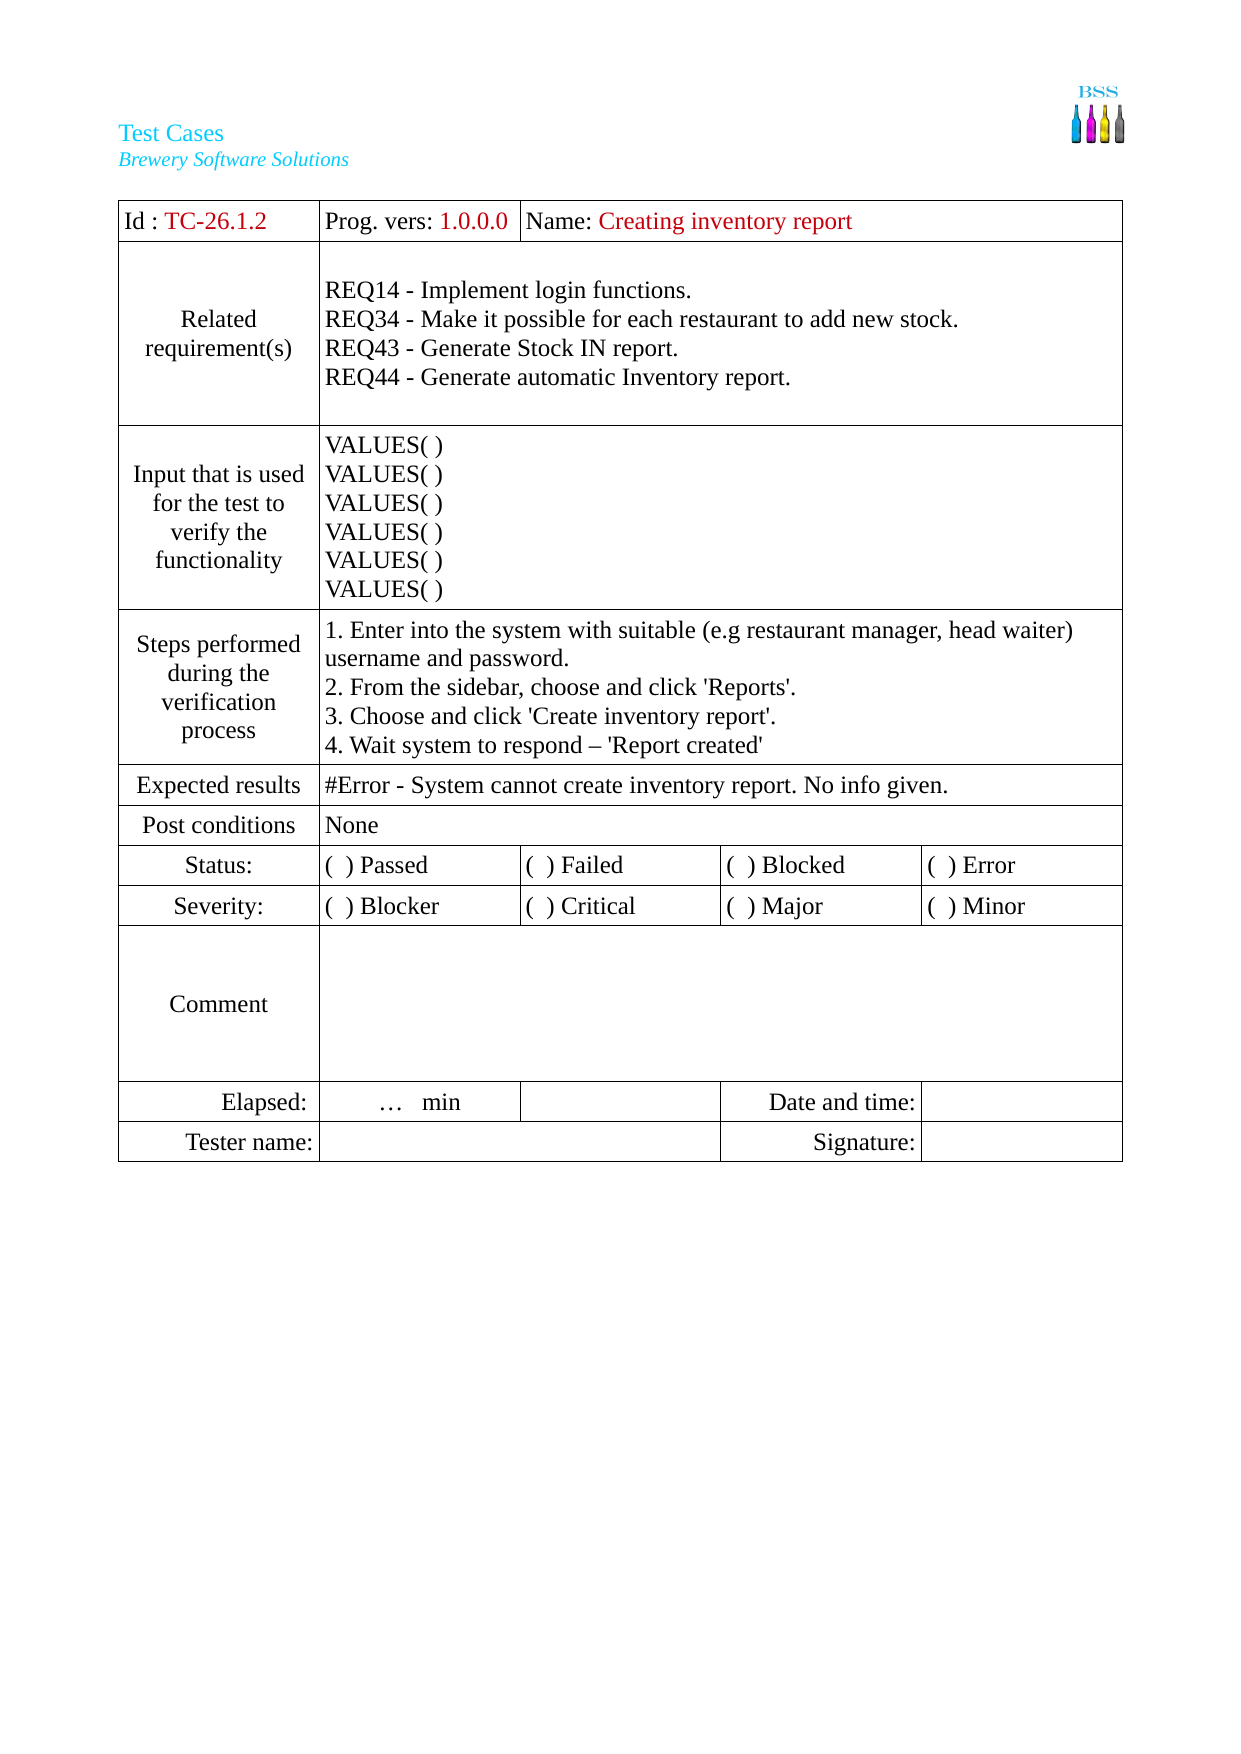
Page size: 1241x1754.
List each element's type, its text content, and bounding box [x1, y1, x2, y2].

table_cell … min [320, 1082, 520, 1121]
table_cell 1. Enter into the system with suitable (e.g restaurant manager, head waiter) username and password. 2. From the sidebar, choose and click 'Reports'. 3. Choose and click 'Create inventory report'. 4. Wait system to respond – 'Report created' [320, 610, 1122, 764]
table_cell Comment [119, 926, 319, 1081]
table_cell ( ) Critical [521, 886, 720, 925]
table_cell Steps performed during the verification process [119, 610, 319, 764]
table_cell Related requirement(s) [119, 242, 319, 425]
table_cell [521, 1082, 720, 1121]
table_cell VALUES( ) VALUES( ) VALUES( ) VALUES( ) VALUES( ) VALUES( ) [320, 426, 1122, 609]
picture [1063, 79, 1133, 149]
table_cell ( ) Major [721, 886, 921, 925]
table_cell Input that is used for the test to verify the functionality [119, 426, 319, 609]
table_cell ( ) Passed [320, 846, 520, 885]
table_cell REQ14 - Implement login functions. REQ34 - Make it possible for each restaurant to add new stock. REQ43 - Generate Stock IN report. REQ44 - Generate automatic Inventory report. [320, 242, 1122, 425]
table_cell [922, 1122, 1122, 1161]
table_header Prog. vers: 1.0.0.0 [320, 201, 520, 241]
table_cell Signature: [721, 1122, 921, 1161]
table_cell ( ) Blocker [320, 886, 520, 925]
table_cell [922, 1082, 1122, 1121]
table_cell ( ) Minor [922, 886, 1122, 925]
table_cell ( ) Error [922, 846, 1122, 885]
table_cell ( ) Blocked [721, 846, 921, 885]
table_header Id : TC-26.1.2 [119, 201, 319, 241]
table_cell [320, 1122, 720, 1161]
table_header Name: Creating inventory report [521, 201, 1122, 241]
table_cell Severity: [119, 886, 319, 925]
table_cell Tester name: [119, 1122, 319, 1161]
table_cell ( ) Failed [521, 846, 720, 885]
table_cell Date and time: [721, 1082, 921, 1121]
table_cell [320, 926, 1122, 1081]
table_cell Status: [119, 846, 319, 885]
table_cell Post conditions [119, 806, 319, 845]
table_cell Expected results [119, 765, 319, 804]
table_cell Elapsed: [119, 1082, 319, 1121]
table_cell #Error - System cannot create inventory report. No info given. [320, 765, 1122, 804]
table_cell None [320, 806, 1122, 845]
